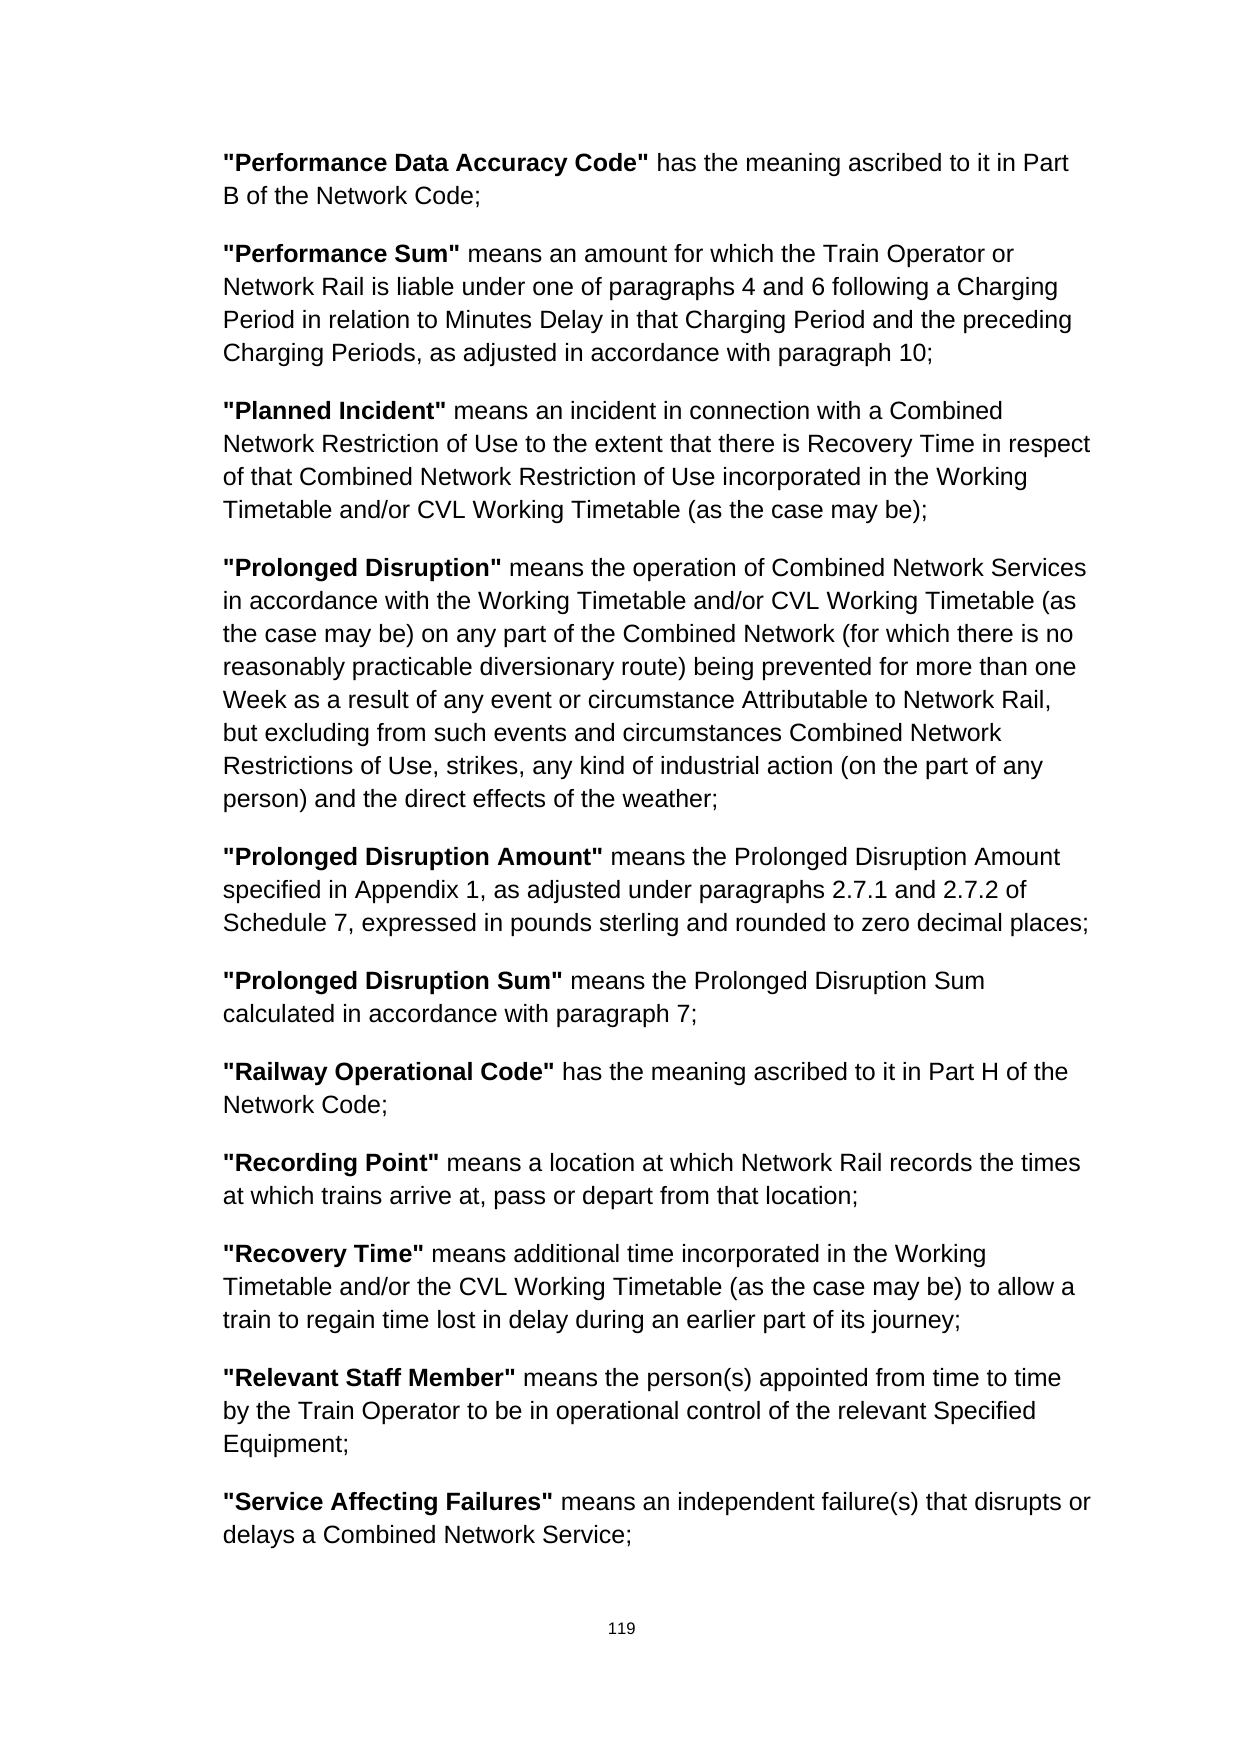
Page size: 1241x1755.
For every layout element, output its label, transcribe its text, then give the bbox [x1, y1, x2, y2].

text "Prolonged Disruption Sum" means the Prolonged Disruption Sum calculated in accordance with paragraph 7; [223, 966, 1093, 1028]
text "Performance Data Accuracy Code" has the meaning ascribed to it in Part B of the Network Code; [223, 148, 1093, 209]
text "Recording Point" means a location at which Network Rail records the times at which trains arrive at, pass or depart from that location; [223, 1148, 1093, 1210]
text "Prolonged Disruption Amount" means the Prolonged Disruption Amount specified in Appendix 1, as adjusted under paragraphs 2.7.1 and 2.7.2 of Schedule 7, expressed in pounds sterling and rounded to zero decimal places; [223, 842, 1093, 937]
text "Relevant Staff Member" means the person(s) appointed from time to time by the Train Operator to be in operational control of the relevant Specified Equipment; [223, 1363, 1093, 1458]
text "Recovery Time" means additional time incorporated in the Working Timetable and/or the CVL Working Timetable (as the case may be) to allow a train to regain time lost in delay during an earlier part of its journey; [223, 1239, 1093, 1334]
text "Service Affecting Failures" means an independent failure(s) that disrupts or delays a Combined Network Service; [223, 1487, 1093, 1549]
text "Prolonged Disruption" means the operation of Combined Network Services in accordance with the Working Timetable and/or CVL Working Timetable (as the case may be) on any part of the Combined Network (for which there is no reasonably practicable diversionary route) being prevented for more than one Week as a result of any event or circumstance Attributable to Network Rail, but excluding from such events and circumstances Combined Network Restrictions of Use, strikes, any kind of industrial action (on the part of any person) and the direct effects of the weather; [223, 553, 1093, 813]
text "Planned Incident" means an incident in connection with a Combined Network Restriction of Use to the extent that there is Recovery Time in respect of that Combined Network Restriction of Use incorporated in the Working Timetable and/or CVL Working Timetable (as the case may be); [223, 396, 1093, 524]
text "Railway Operational Code" has the meaning ascribed to it in Part H of the Network Code; [223, 1057, 1093, 1119]
text "Performance Sum" means an amount for which the Train Operator or Network Rail is liable under one of paragraphs 4 and 6 following a Charging Period in relation to Minutes Delay in that Charging Period and the preceding Charging Periods, as adjusted in accordance with paragraph 10; [223, 239, 1093, 367]
